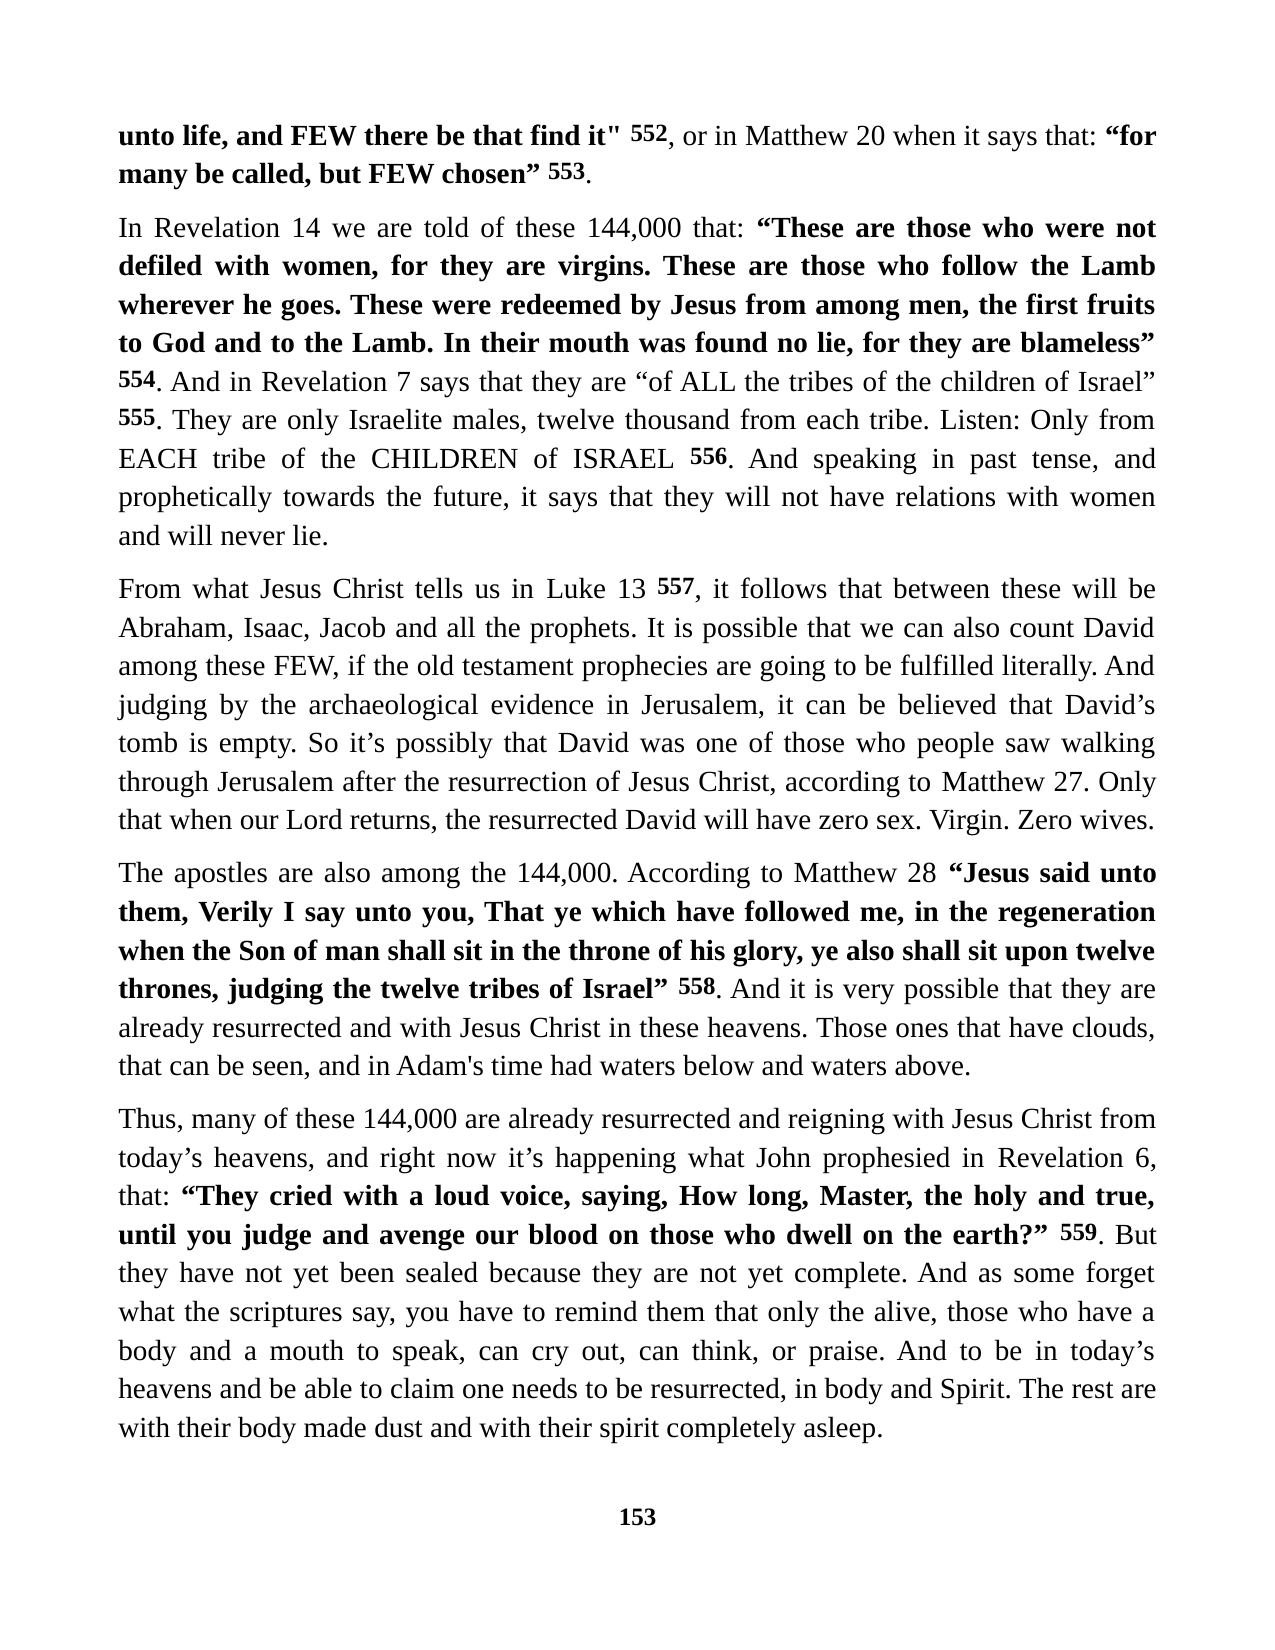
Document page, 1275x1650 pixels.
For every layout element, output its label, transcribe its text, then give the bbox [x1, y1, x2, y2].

text Thus, many of these 144,000 are already resurrected and reigning with Jesus Christ from today’s heavens, and right now it’s happening what John prophesied in Revelation 6, that: “They cried with a loud voice, saying, How long, Master, the holy and true, until you judge and avenge our blood on those who dwell on the earth?” . But they have not yet been sealed because they are not yet complete. And as some forget what the scriptures say, you have to remind them that only the alive, those who have a body and a mouth to speak, can cry out, can think, or praise. And to be in today’s heavens and be able to claim one needs to be resurrected, in body and Spirit. The rest are with their body made dust and with their spirit completely asleep. [118, 1101, 1157, 1443]
text In Revelation 14 we are told of these 144,000 that: “These are those who were not defiled with women, for they are virgins. These are those who follow the Lamb wherever he goes. These were redeemed by Jesus from among men, the first fruits to God and to the Lamb. In their mouth was found no lie, for they are blameless” . And in Revelation 7 says that they are “of ALL the tribes of the children of Israel” . They are only Israelite males, twelve thousand from each tribe. Listen: Only from EACH tribe of the CHILDREN of ISRAEL . And speaking in past tense, and prophetically towards the future, it says that they will not have relations with women and will never lie. [118, 210, 1157, 552]
text The apostles are also among the 144,000. According to Matthew 28 “Jesus said unto them, Verily I say unto you, That ye which have followed me, in the regeneration when the Son of man shall sit in the throne of his glory, ye also shall sit upon twelve thrones, judging the twelve tribes of Israel” . And it is very possible that they are already resurrected and with Jesus Christ in these heavens. Those ones that have clouds, that can be seen, and in Adam's time had waters below and waters above. [118, 856, 1157, 1082]
text From what Jesus Christ tells us in Luke 13 , it follows that between these will be Abraham, Isaac, Jacob and all the prophets. It is possible that we can also count David among these FEW, if the old testament prophecies are going to be fulfilled literally. And judging by the archaeological evidence in Jerusalem, it can be believed that David’s tomb is empty. So it’s possibly that David was one of those who people saw walking through Jerusalem after the resurrection of Jesus Christ, according to Matthew 27. Only that when our Lord returns, the resurrected David will have zero sex. Virgin. Zero wives. [118, 571, 1157, 836]
text unto life, and FEW there be that find it" , or in Matthew 20 when it says that: “for many be called, but FEW chosen” . [118, 118, 1157, 190]
